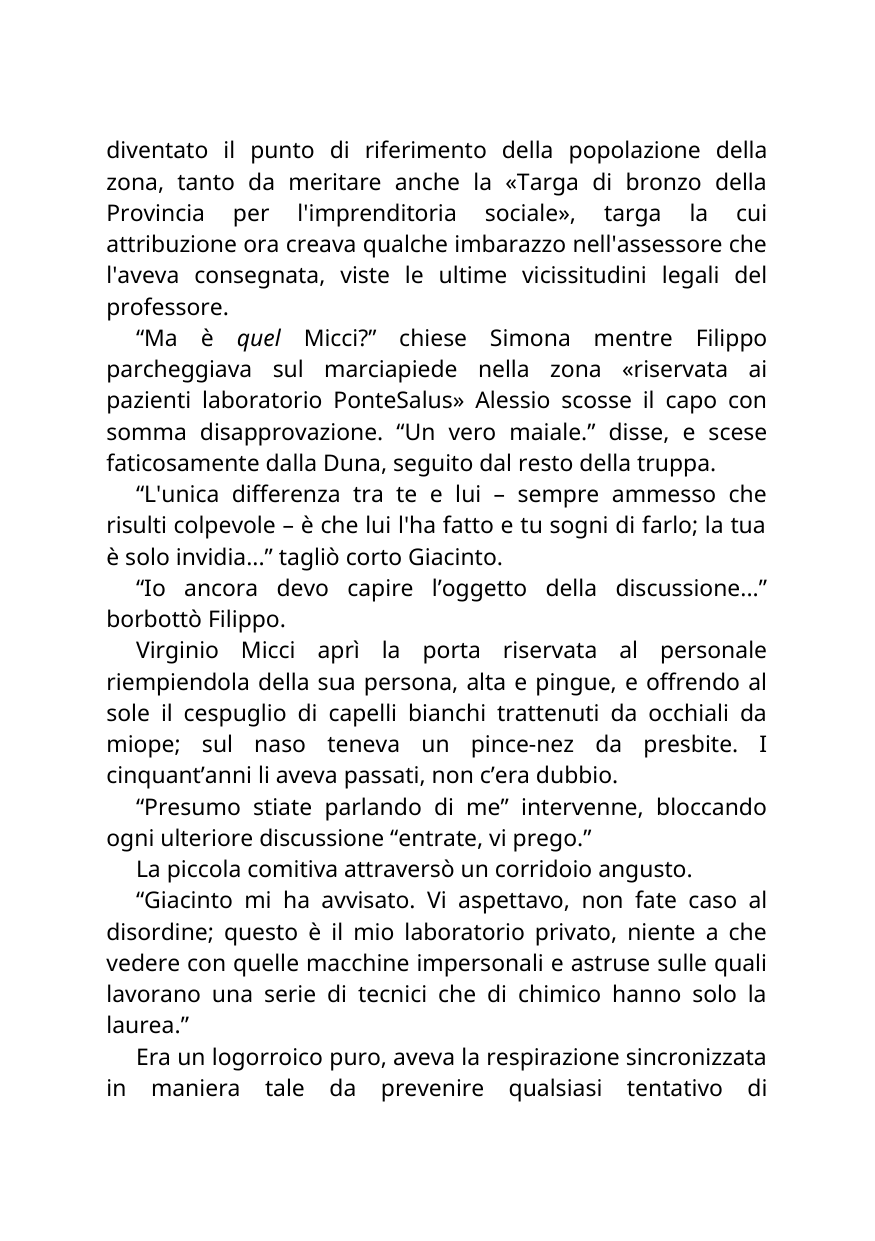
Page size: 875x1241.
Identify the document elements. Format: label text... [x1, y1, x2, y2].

text “L'unica differenza tra te e lui – sempre ammesso che risulti colpevole – è che lui l'ha fatto e tu sogni di farlo; la tua è solo invidia...” tagliò corto Giacinto. [106, 478, 768, 572]
text “Presumo stiate parlando di me” intervenne, bloccando ogni ulteriore discussione “entrate, vi prego.” [106, 791, 768, 853]
text “Giacinto mi ha avvisato. Vi aspettavo, non fate caso al disordine; questo è il mio laboratorio privato, niente a che vedere con quelle macchine impersonali e astruse sulle quali lavorano una serie di tecnici che di chimico hanno solo la laurea.” [106, 884, 768, 1041]
text La piccola comitiva attraversò un corridoio angusto. [106, 853, 768, 884]
text Era un logorroico puro, aveva la respirazione sincronizzata in maniera tale da prevenire qualsiasi tentativo di [106, 1041, 768, 1103]
text “Ma è quel Micci?” chiese Simona mentre Filippo parcheggiava sul marciapiede nella zona «riservata ai pazienti laboratorio PonteSalus» Alessio scosse il capo con somma disapprovazione. “Un vero maiale.” disse, e scese faticosamente dalla Duna, seguito dal resto della truppa. [106, 322, 768, 478]
text diventato il punto di riferimento della popolazione della zona, tanto da meritare anche la «Targa di bronzo della Provincia per l'imprenditoria sociale», targa la cui attribuzione ora creava qualche imbarazzo nell'assessore che l'aveva consegnata, viste le ultime vicissitudini legali del professore. [106, 134, 768, 322]
text “Io ancora devo capire l’oggetto della discussione...” borbottò Filippo. [106, 572, 768, 634]
text Virginio Micci aprì la porta riservata al personale riempiendola della sua persona, alta e pingue, e offrendo al sole il cespuglio di capelli bianchi trattenuti da occhiali da miope; sul naso teneva un pince-nez da presbite. I cinquant’anni li aveva passati, non c’era dubbio. [106, 634, 768, 791]
